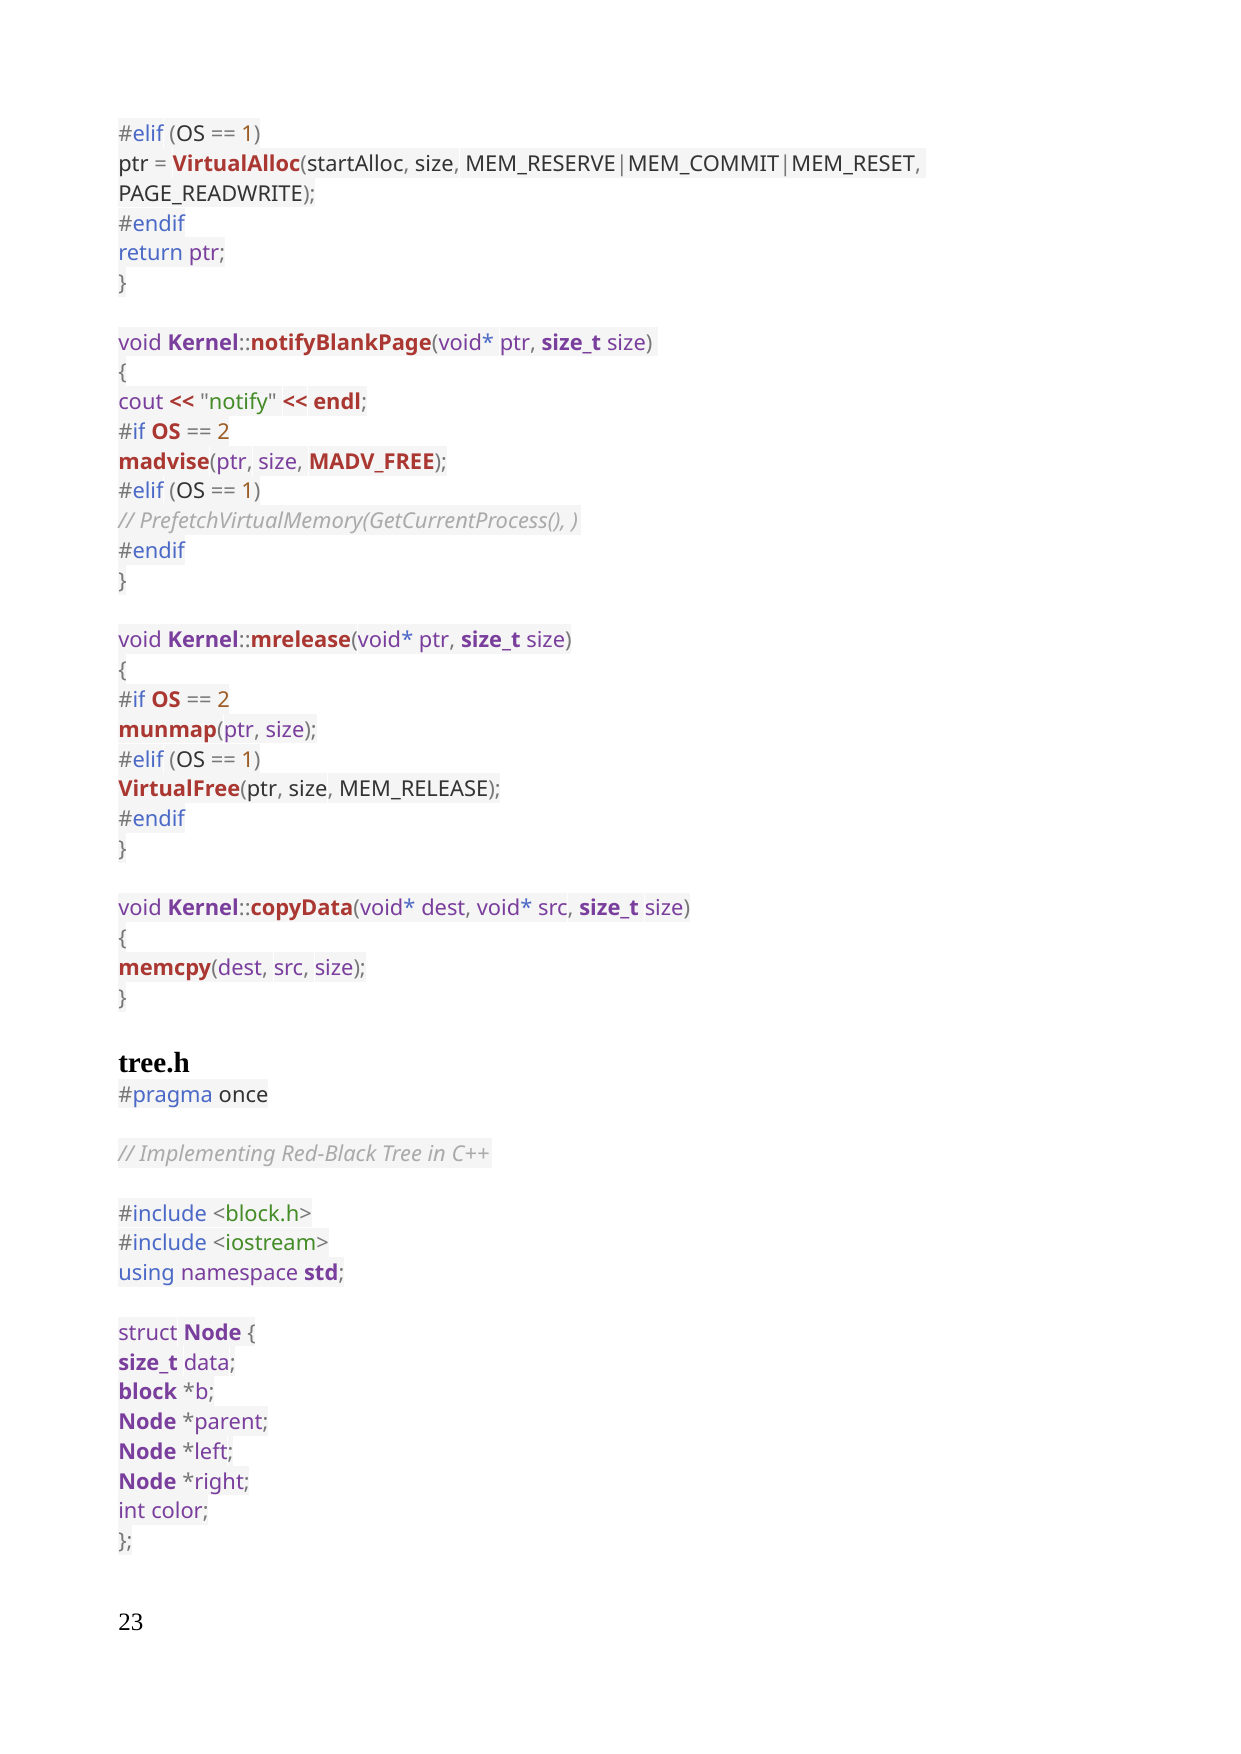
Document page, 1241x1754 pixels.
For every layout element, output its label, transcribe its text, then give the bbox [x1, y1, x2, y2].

text munmap(ptr, size); [118, 714, 1122, 743]
text madvise(ptr, size, MADV_FREE); [118, 446, 1122, 476]
text #include <block.h> [118, 1198, 1122, 1227]
text } [118, 833, 1122, 863]
text Node *right; [118, 1466, 1122, 1495]
text void Kernel::notifyBlankPage(void* ptr, size_t size) [118, 327, 1122, 356]
text { [118, 654, 1122, 684]
text #elif (OS == 1) [118, 476, 1122, 505]
text { [118, 356, 1122, 386]
text block *b; [118, 1376, 1122, 1406]
text tree.h [118, 1045, 1122, 1079]
text #pragma once [118, 1079, 1122, 1108]
text } [118, 565, 1122, 595]
text memcpy(dest, src, size); [118, 952, 1122, 982]
text #endif [118, 803, 1122, 833]
text #if OS == 2 [118, 416, 1122, 446]
text #endif [118, 535, 1122, 565]
text } [118, 267, 1122, 297]
text // Implementing Red-Black Tree in C++ [118, 1138, 1122, 1168]
text Node *parent; [118, 1406, 1122, 1436]
text }; [118, 1525, 1122, 1555]
text void Kernel::copyData(void* dest, void* src, size_t size) [118, 892, 1122, 922]
text #endif [118, 207, 1122, 237]
text cout << "notify" << endl; [118, 386, 1122, 416]
text #elif (OS == 1) [118, 118, 1122, 148]
text #if OS == 2 [118, 684, 1122, 714]
text } [118, 982, 1122, 1012]
text using namespace std; [118, 1257, 1122, 1287]
text Node *left; [118, 1436, 1122, 1466]
text ptr = VirtualAlloc(startAlloc, size, MEM_RESERVE|MEM_COMMIT|MEM_RESET, PAGE_READWRITE); [118, 148, 1122, 207]
text #elif (OS == 1) [118, 743, 1122, 773]
text void Kernel::mrelease(void* ptr, size_t size) [118, 624, 1122, 654]
text { [118, 922, 1122, 952]
text #include <iostream> [118, 1227, 1122, 1257]
text // PrefetchVirtualMemory(GetCurrentProcess(), ) [118, 505, 1122, 535]
text struct Node { [118, 1317, 1122, 1346]
text int color; [118, 1495, 1122, 1525]
text return ptr; [118, 237, 1122, 267]
text VirtualFree(ptr, size, MEM_RELEASE); [118, 773, 1122, 803]
text size_t data; [118, 1346, 1122, 1376]
